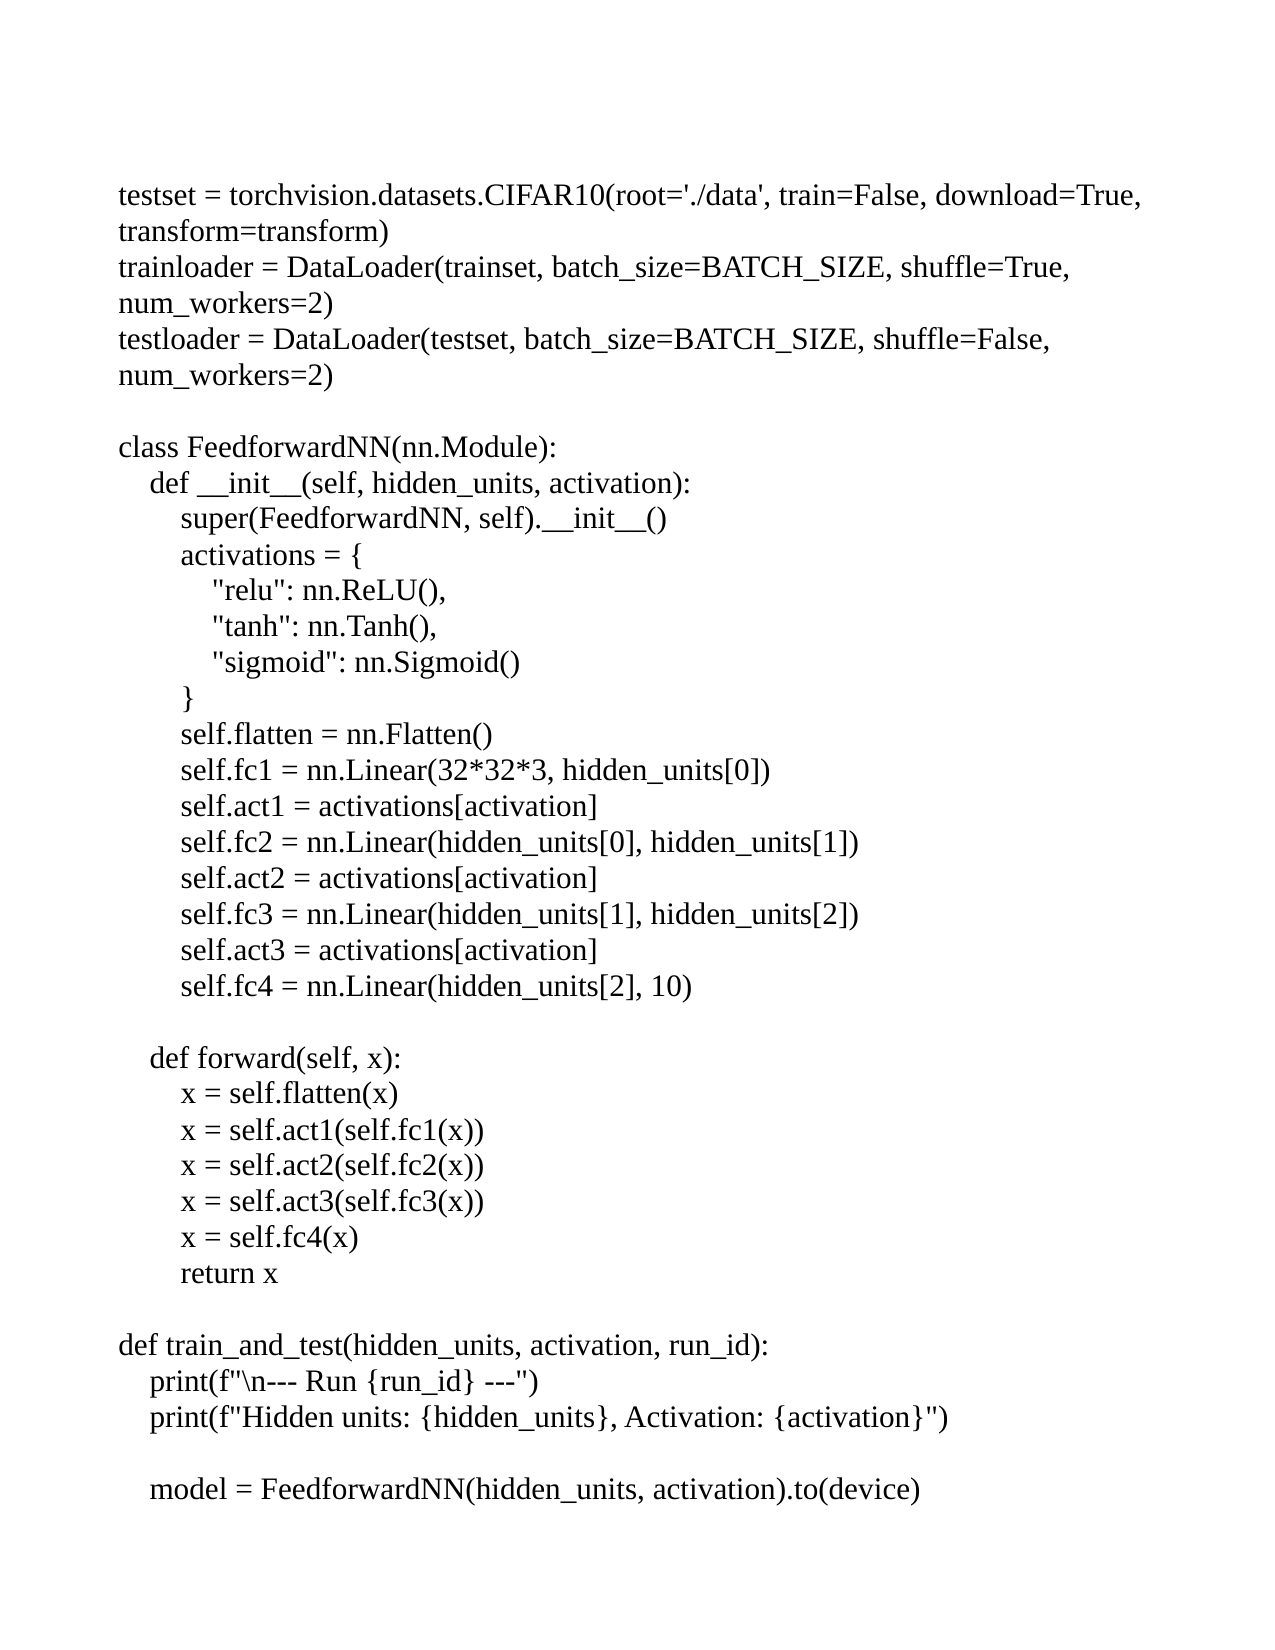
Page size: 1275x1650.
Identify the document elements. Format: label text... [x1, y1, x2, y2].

text "sigmoid": nn.Sigmoid() [118, 643, 1157, 679]
text x = self.flatten(x) [118, 1075, 1157, 1111]
text "tanh": nn.Tanh(), [118, 608, 1157, 643]
text x = self.act3(self.fc3(x)) [118, 1183, 1157, 1218]
text self.act1 = activations[activation] [118, 787, 1157, 823]
text self.fc2 = nn.Linear(hidden_units[0], hidden_units[1]) [118, 823, 1157, 859]
text print(f"Hidden units: {hidden_units}, Activation: {activation}") [118, 1398, 1157, 1434]
text super(FeedforwardNN, self).__init__() [118, 500, 1157, 536]
text testset = torchvision.datasets.CIFAR10(root='./data', train=False, download=True, transform=transform) [118, 176, 1157, 248]
text self.flatten = nn.Flatten() [118, 715, 1157, 751]
text self.fc1 = nn.Linear(32*32*3, hidden_units[0]) [118, 751, 1157, 787]
text self.act2 = activations[activation] [118, 859, 1157, 895]
text testloader = DataLoader(testset, batch_size=BATCH_SIZE, shuffle=False, num_workers=2) [118, 320, 1157, 392]
text x = self.act2(self.fc2(x)) [118, 1147, 1157, 1183]
text self.fc3 = nn.Linear(hidden_units[1], hidden_units[2]) [118, 895, 1157, 931]
text self.fc4 = nn.Linear(hidden_units[2], 10) [118, 967, 1157, 1003]
text print(f"\n--- Run {run_id} ---") [118, 1362, 1157, 1398]
text def train_and_test(hidden_units, activation, run_id): [118, 1326, 1157, 1362]
text x = self.act1(self.fc1(x)) [118, 1111, 1157, 1147]
text x = self.fc4(x) [118, 1218, 1157, 1254]
text } [118, 679, 1157, 715]
text class FeedforwardNN(nn.Module): [118, 428, 1157, 464]
text def forward(self, x): [118, 1039, 1157, 1075]
text return x [118, 1254, 1157, 1290]
text trainloader = DataLoader(trainset, batch_size=BATCH_SIZE, shuffle=True, num_workers=2) [118, 248, 1157, 320]
text model = FeedforwardNN(hidden_units, activation).to(device) [118, 1470, 1157, 1506]
text "relu": nn.ReLU(), [118, 572, 1157, 608]
text def __init__(self, hidden_units, activation): [118, 464, 1157, 500]
text activations = { [118, 536, 1157, 572]
text self.act3 = activations[activation] [118, 931, 1157, 967]
